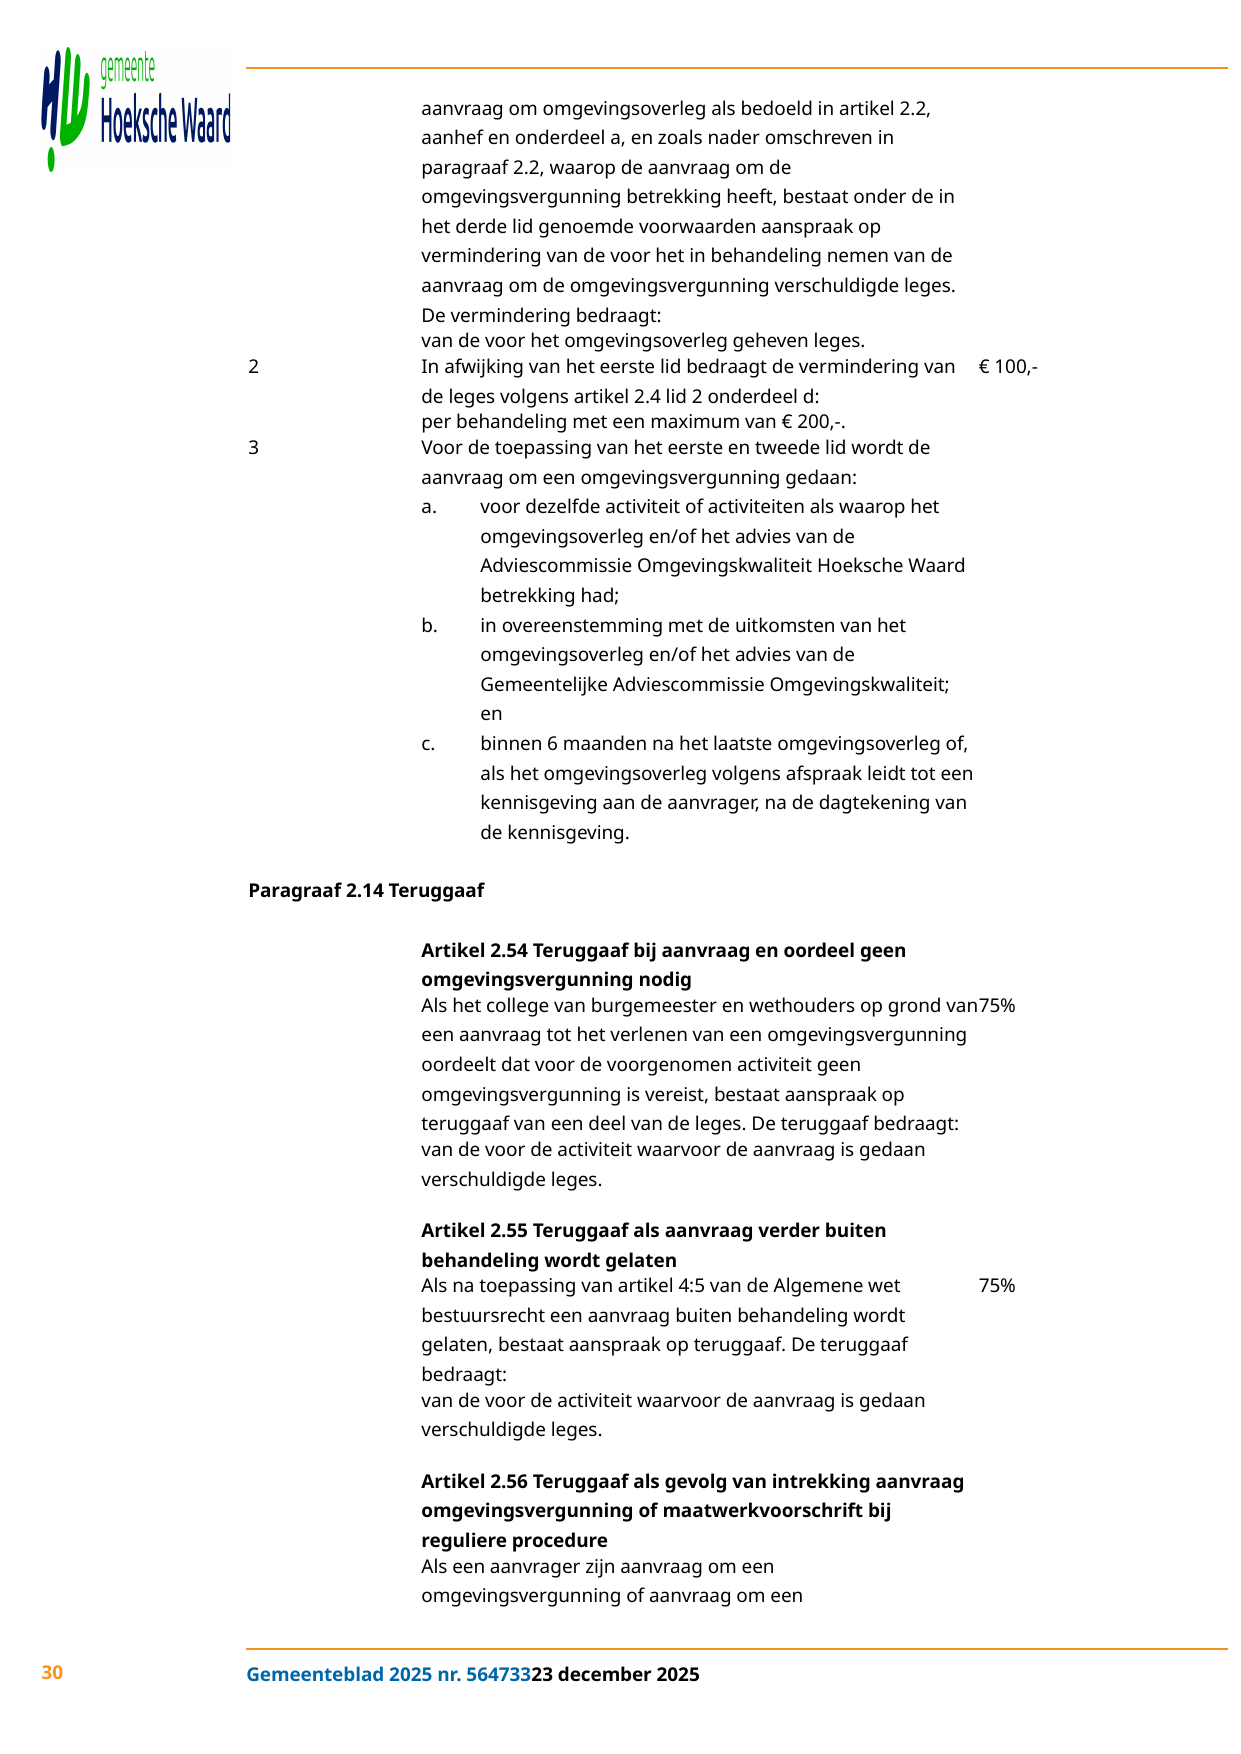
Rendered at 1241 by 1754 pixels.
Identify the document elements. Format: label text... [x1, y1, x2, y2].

table_cell 75% [979, 1273, 1152, 1387]
table_cell [979, 1442, 1152, 1468]
table_cell [979, 1191, 1152, 1217]
table_cell [979, 1553, 1152, 1608]
text Paragraaf 2.14 Teruggaaf [248, 877, 1152, 903]
table_cell [979, 1217, 1152, 1272]
table_cell Artikel 2.55 Teruggaaf als aanvraag verder buiten behandeling wordt gelaten [421, 1217, 978, 1272]
table_cell In afwijking van het eerste lid bedraagt de vermindering van de leges volgens artikel 2.4 lid 2 onderdeel d: [421, 353, 978, 409]
table_cell [248, 1217, 421, 1272]
table_cell [421, 1191, 978, 1217]
table_cell [248, 409, 421, 434]
table_cell [248, 992, 421, 1136]
table_cell Artikel 2.56 Teruggaaf als gevolg van intrekking aanvraag omgevingsvergunning of maatwerkvoorschrift bij reguliere procedure [421, 1468, 978, 1553]
table_cell [248, 1553, 421, 1608]
table_cell [248, 1191, 421, 1217]
table_cell van de voor het omgevingsoverleg geheven leges. [421, 328, 978, 353]
table_cell 75% [979, 992, 1152, 1136]
table_cell Voor de toepassing van het eerste en tweede lid wordt de aanvraag om een omgevingsvergunning gedaan: voor dezelfde activiteit of activiteiten als waarop het omgevingsoverleg en/of het advies van de Adviescommissie Omgevingskwaliteit Hoeksche Waard betrekking had; in overeenstemming met de uitkomsten van het omgevingsoverleg en/of het advies van de Gemeentelijke Adviescommissie Omgevingskwaliteit; en binnen 6 maanden na het laatste omgevingsoverleg of, als het omgevingsoverleg volgens afspraak leidt tot een kennisgeving aan de aanvrager, na de dagtekening van de kennisgeving. [421, 434, 978, 845]
table_cell aanvraag om omgevingsoverleg als bedoeld in artikel 2.2, aanhef en onderdeel a, en zoals nader omschreven in paragraaf 2.2, waarop de aanvraag om de omgevingsvergunning betrekking heeft, bestaat onder de in het derde lid genoemde voorwaarden aanspraak op vermindering van de voor het in behandeling nemen van de aanvraag om de omgevingsvergunning verschuldigde leges. De vermindering bedraagt: [421, 95, 978, 328]
table_cell [979, 95, 1152, 328]
table_cell Als na toepassing van artikel 4:5 van de Algemene wet bestuursrecht een aanvraag buiten behandeling wordt gelaten, bestaat aanspraak op teruggaaf. De teruggaaf bedraagt: [421, 1273, 978, 1387]
table_header [979, 937, 1152, 992]
table_cell per behandeling met een maximum van € 200,-. [421, 409, 978, 434]
table_cell [421, 1442, 978, 1468]
table_cell [248, 1136, 421, 1191]
table_cell Als het college van burgemeester en wethouders op grond van een aanvraag tot het verlenen van een omgevingsvergunning oordeelt dat voor de voorgenomen activiteit geen omgevingsvergunning is vereist, bestaat aanspraak op teruggaaf van een deel van de leges. De teruggaaf bedraagt: [421, 992, 978, 1136]
table_cell [248, 328, 421, 353]
table_cell [979, 1468, 1152, 1553]
table_cell [248, 1442, 421, 1468]
table_cell [979, 1136, 1152, 1191]
table_cell € 100,- [979, 353, 1152, 409]
table_cell [248, 1387, 421, 1442]
table_cell [248, 1273, 421, 1387]
table_cell 3 [248, 434, 421, 845]
table_header Artikel 2.54 Teruggaaf bij aanvraag en oordeel geen omgevingsvergunning nodig [421, 937, 978, 992]
table_cell van de voor de activiteit waarvoor de aanvraag is gedaan verschuldigde leges. [421, 1136, 978, 1191]
table_cell [979, 328, 1152, 353]
table_cell [979, 434, 1152, 845]
table_cell Als een aanvrager zijn aanvraag om een omgevingsvergunning of aanvraag om een [421, 1553, 978, 1608]
picture [41, 47, 231, 172]
table_cell [248, 95, 421, 328]
table_cell van de voor de activiteit waarvoor de aanvraag is gedaan verschuldigde leges. [421, 1387, 978, 1442]
table_cell [979, 409, 1152, 434]
table_cell [248, 1468, 421, 1553]
table_cell 2 [248, 353, 421, 409]
table_cell [979, 1387, 1152, 1442]
table_header [248, 937, 421, 992]
